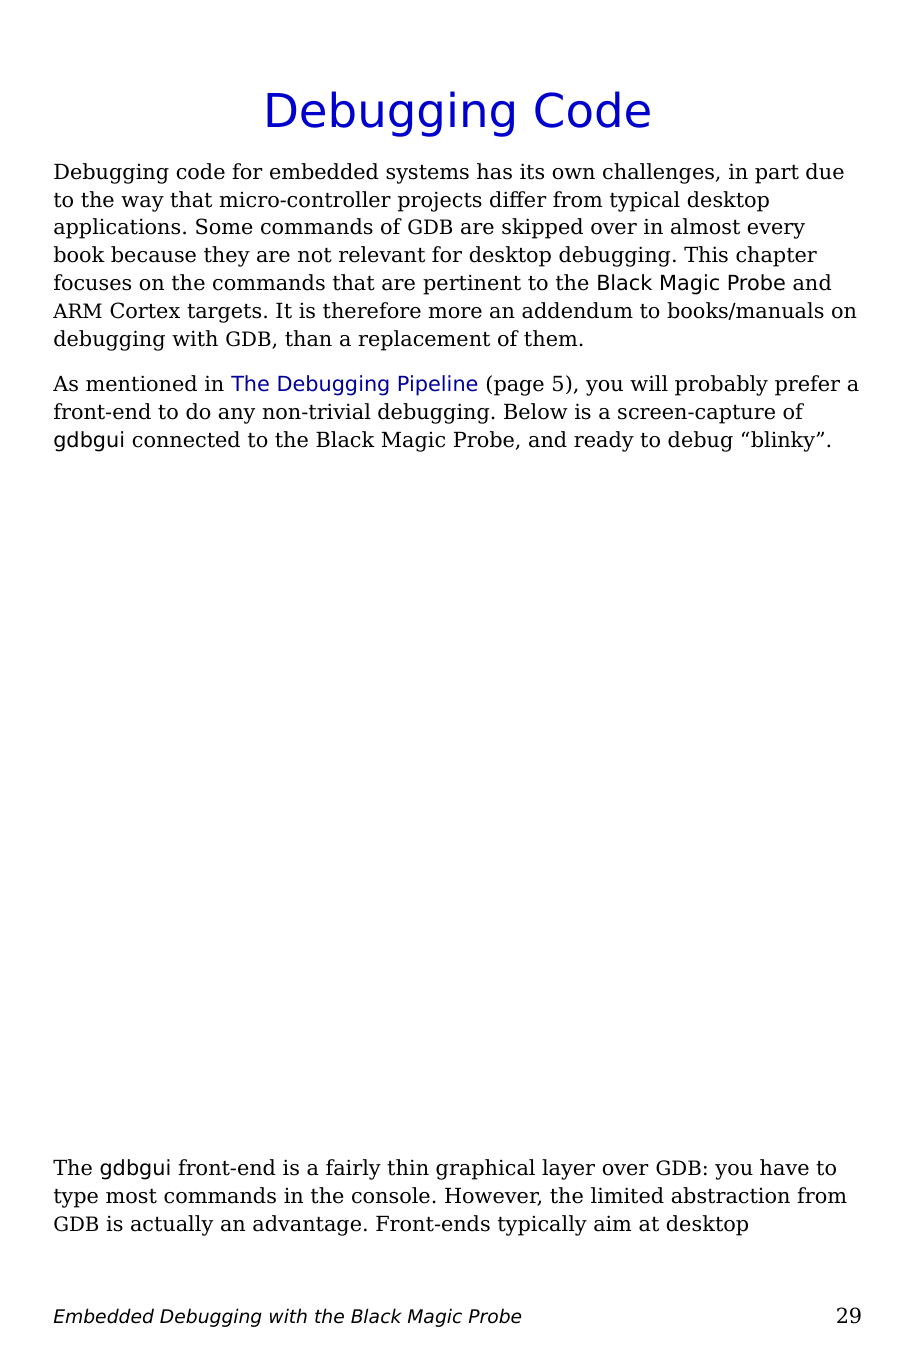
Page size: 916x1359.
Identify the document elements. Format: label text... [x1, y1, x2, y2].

text As mentioned in The Debugging Pipeline (page 5), you will probably prefer a front-end to do any non-trivial debugging. Below is a screen-capture of gdbgui connected to the Black Magic Probe, and ready to debug “blinky”. [53, 372, 862, 452]
subtitle Debugging Code [53, 84, 862, 138]
text Debugging code for embedded systems has its own challenges, in part due to the way that micro-controller projects differ from typical desktop applications. Some commands of GDB are skipped over in almost every book because they are not relevant for desktop debugging. This chapter focuses on the commands that are pertinent to the Black Magic Probe and ARM Cortex targets. It is therefore more an addendum to books/manuals on debugging with GDB, than a replacement of them. [53, 160, 862, 351]
text The gdbgui front-end is a fairly thin graphical layer over GDB: you have to type most commands in the console. However, the limited abstraction from GDB is actually an advantage. Front-ends typically aim at desktop [53, 1156, 862, 1236]
